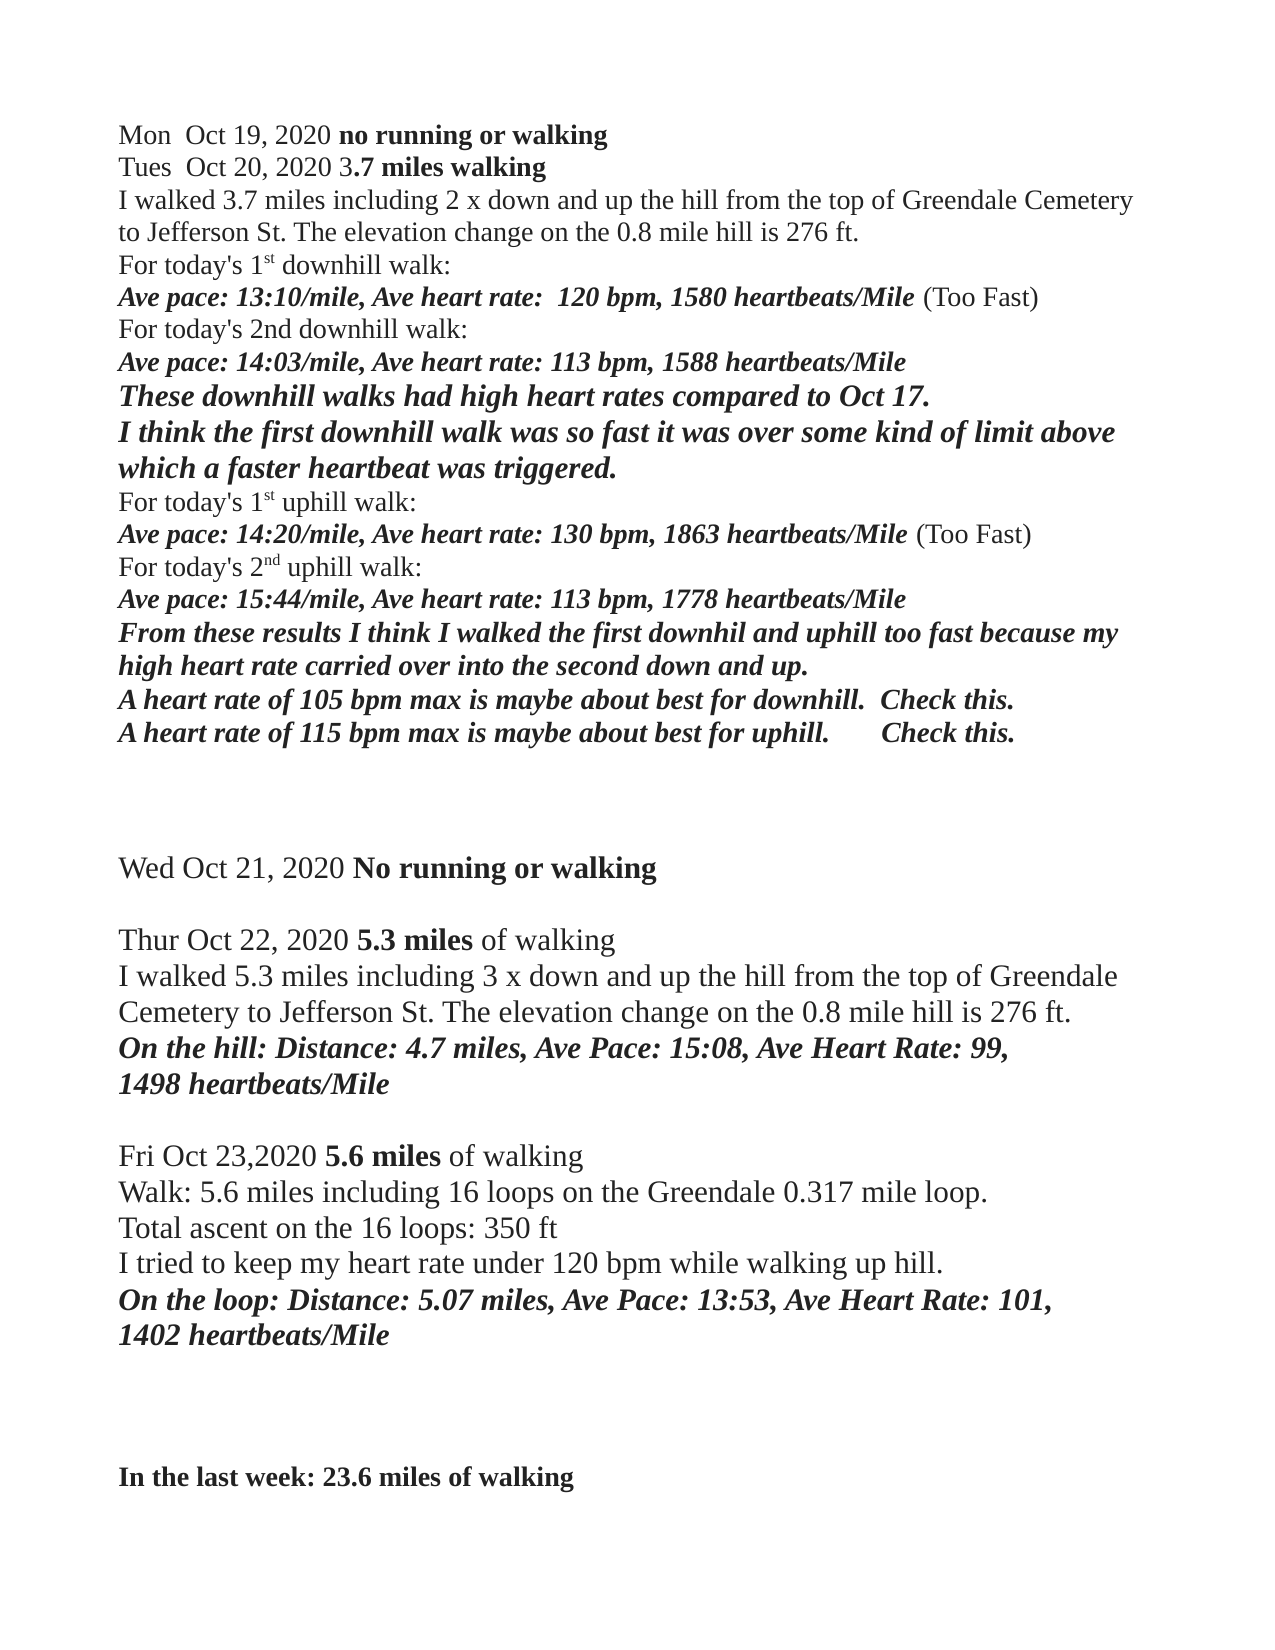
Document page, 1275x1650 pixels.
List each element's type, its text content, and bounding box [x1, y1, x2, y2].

text I tried to keep my heart rate under 120 bpm while walking up hill. [118, 1245, 1161, 1281]
text I walked 5.3 miles including 3 x down and up the hill from the top of Greendale Cemetery to Jefferson St. The elevation change on the 0.8 mile hill is 276 ft. [118, 957, 1161, 1029]
text Wed Oct 21, 2020 No running or walking [118, 849, 1161, 885]
text In the last week: 23.6 miles of walking [118, 1460, 1161, 1493]
text For today's 2nd downhill walk: [118, 312, 1161, 345]
text From these results I think I walked the first downhil and uphill too fast because my high heart rate carried over into the second down and up. [118, 615, 1161, 682]
text On the hill: Distance: 4.7 miles, Ave Pace: 15:08, Ave Heart Rate: 99, [118, 1029, 1161, 1065]
text I walked 3.7 miles including 2 x down and up the hill from the top of Greendale Cemetery to Jefferson St. The elevation change on the 0.8 mile hill is 276 ft. [118, 183, 1161, 248]
text Ave pace: 14:03/mile, Ave heart rate: 113 bpm, 1588 heartbeats/Mile [118, 345, 1161, 377]
text 1498 heartbeats/Mile [118, 1065, 1161, 1101]
text For today's 2nd uphill walk: [118, 550, 1161, 582]
text Walk: 5.6 miles including 16 loops on the Greendale 0.317 mile loop. [118, 1173, 1161, 1209]
text On the loop: Distance: 5.07 miles, Ave Pace: 13:53, Ave Heart Rate: 101, [118, 1281, 1161, 1317]
text I think the first downhill walk was so fast it was over some kind of limit above which a faster heartbeat was triggered. [118, 413, 1161, 485]
text These downhill walks had high heart rates compared to Oct 17. [118, 377, 1161, 413]
text 1402 heartbeats/Mile [118, 1317, 1161, 1353]
text Ave pace: 15:44/mile, Ave heart rate: 113 bpm, 1778 heartbeats/Mile [118, 582, 1161, 615]
text For today's 1st downhill walk: [118, 248, 1161, 280]
text Fri Oct 23,2020 5.6 miles of walking [118, 1137, 1161, 1173]
text Tues Oct 20, 2020 3.7 miles walking [118, 151, 1161, 183]
text Ave pace: 14:20/mile, Ave heart rate: 130 bpm, 1863 heartbeats/Mile (Too Fast) [118, 517, 1161, 550]
text Mon Oct 19, 2020 no running or walking [118, 118, 1161, 151]
text A heart rate of 105 bpm max is maybe about best for downhill. Check this. [118, 682, 1161, 715]
text A heart rate of 115 bpm max is maybe about best for uphill. Check this. [118, 715, 1161, 749]
text Thur Oct 22, 2020 5.3 miles of walking [118, 921, 1161, 957]
text Ave pace: 13:10/mile, Ave heart rate: 120 bpm, 1580 heartbeats/Mile (Too Fast) [118, 280, 1161, 312]
text For today's 1st uphill walk: [118, 485, 1161, 517]
text Total ascent on the 16 loops: 350 ft [118, 1209, 1161, 1245]
